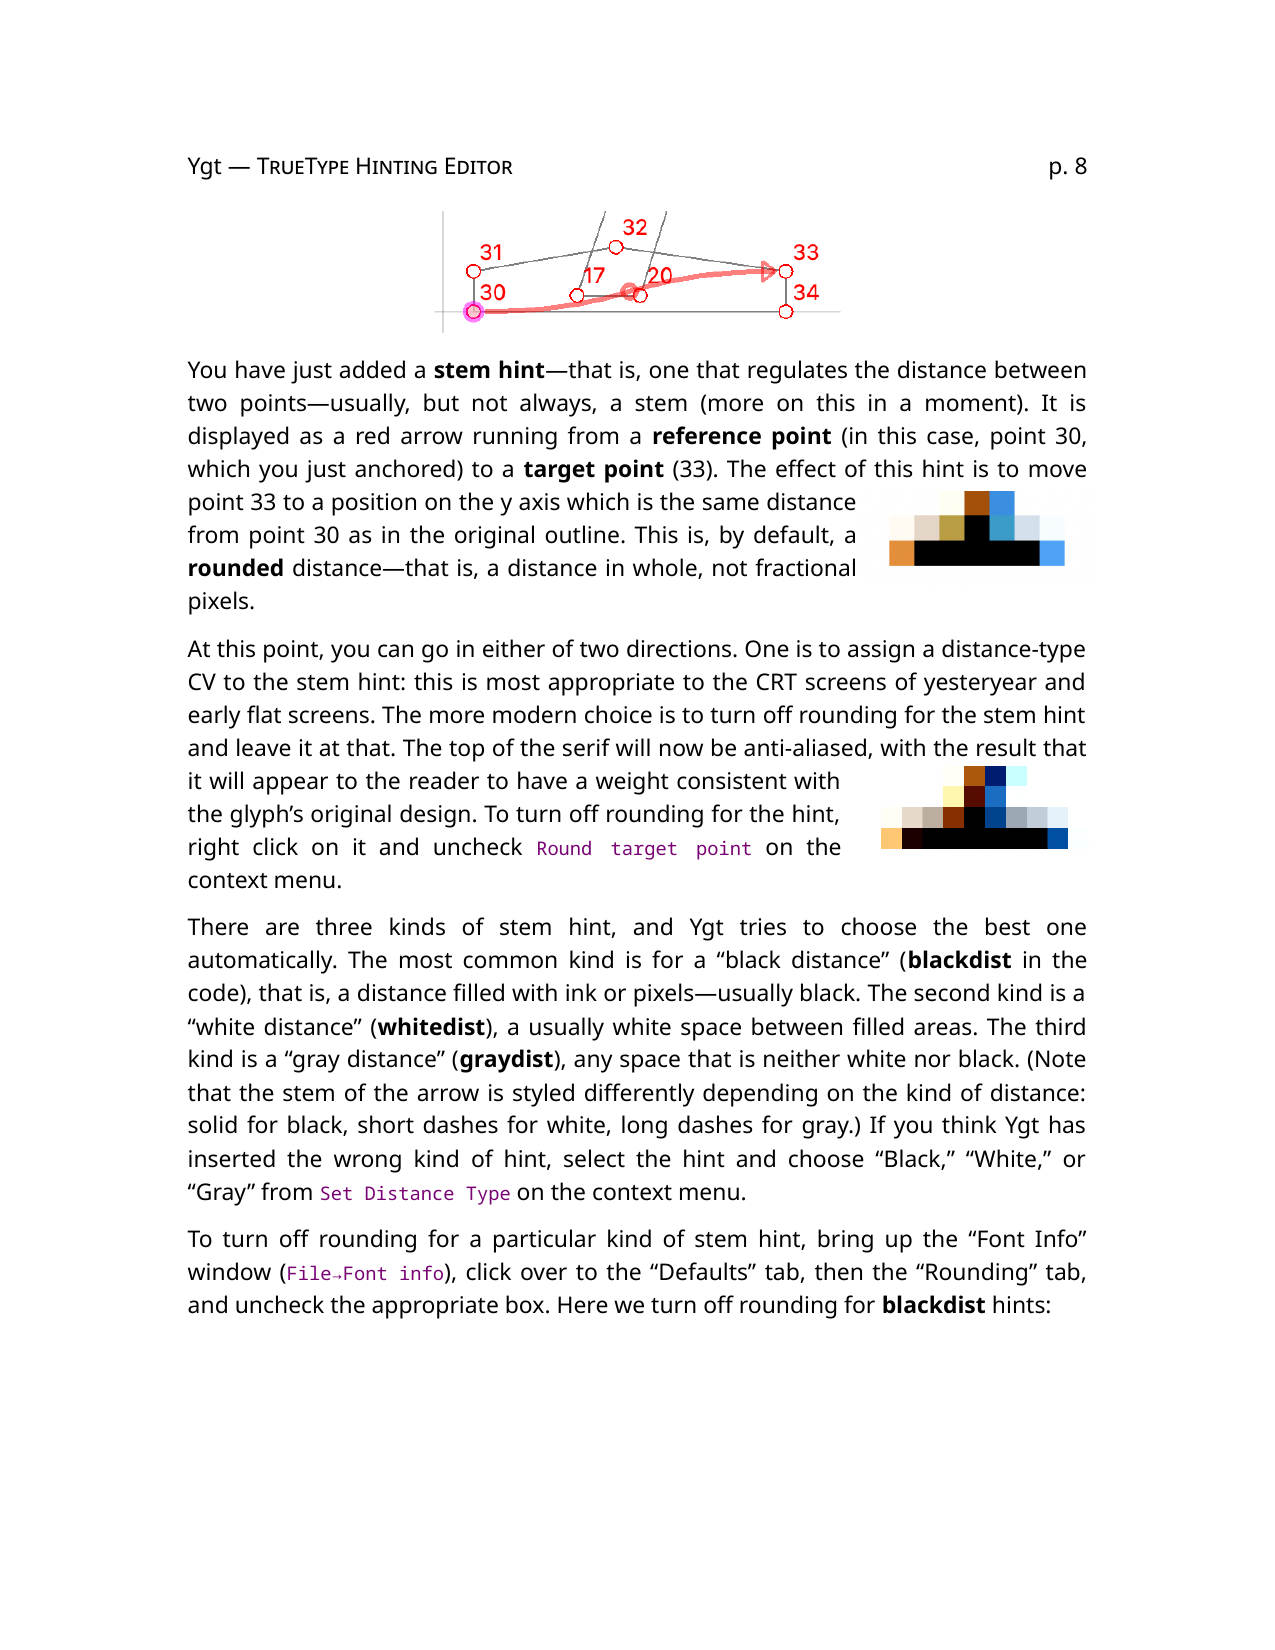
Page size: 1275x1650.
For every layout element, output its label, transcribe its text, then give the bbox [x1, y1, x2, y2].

text You have just added a stem hint—that is, one that regulates the distance between two points—usually, but not always, a stem (more on this in a moment). It is displayed as a red arrow running from a reference point (in this case, point 30, which you just anchored) to a target point (33). The effect of this hint is to move point 33 to a position on the y axis which is the same distance from point 30 as in the original outline. This is, by default, a rounded distance—that is, a distance in whole, not fractional pixels. [187, 352, 1087, 616]
text There are three kinds of stem hint, and Ygt tries to choose the best one automatically. The most common kind is for a “black distance” (blackdist in the code), that is, a distance filled with ink or pixels—usually black. The second kind is a “white distance” (whitedist), a usually white space between filled areas. The third kind is a “gray distance” (graydist), any space that is neither white nor black. (Note that the stem of the arrow is styled differently depending on the kind of distance: solid for black, short dashes for white, long dashes for gray.) If you think Ygt has inserted the wrong kind of hint, select the hint and choose “Black,” “White,” or “Gray” from Set Distance Type on the context menu. [187, 909, 1087, 1207]
text At this point, you can go in either of two directions. One is to assign a distance-type CV to the stem hint: this is most appropriate to the CRT screens of yesteryear and early flat screens. The more modern choice is to turn off rounding for the stem hint and leave it at that. The top of the serif will now be anti-aliased, with the result that it will appear to the reader to have a weight consistent with the glyph’s original design. To turn off rounding for the hint, right click on it and uncheck Round target point on the context menu. [187, 631, 1087, 895]
picture [858, 491, 1096, 587]
picture [434, 211, 841, 333]
picture [856, 766, 1094, 864]
text To turn off rounding for a particular kind of stem hint, bring up the “Font Info” window (File→Font info), click over to the “Defaults” tab, then the “Rounding” tab, and uncheck the appropriate box. Here we turn off rounding for blackdist hints: [187, 1221, 1087, 1320]
